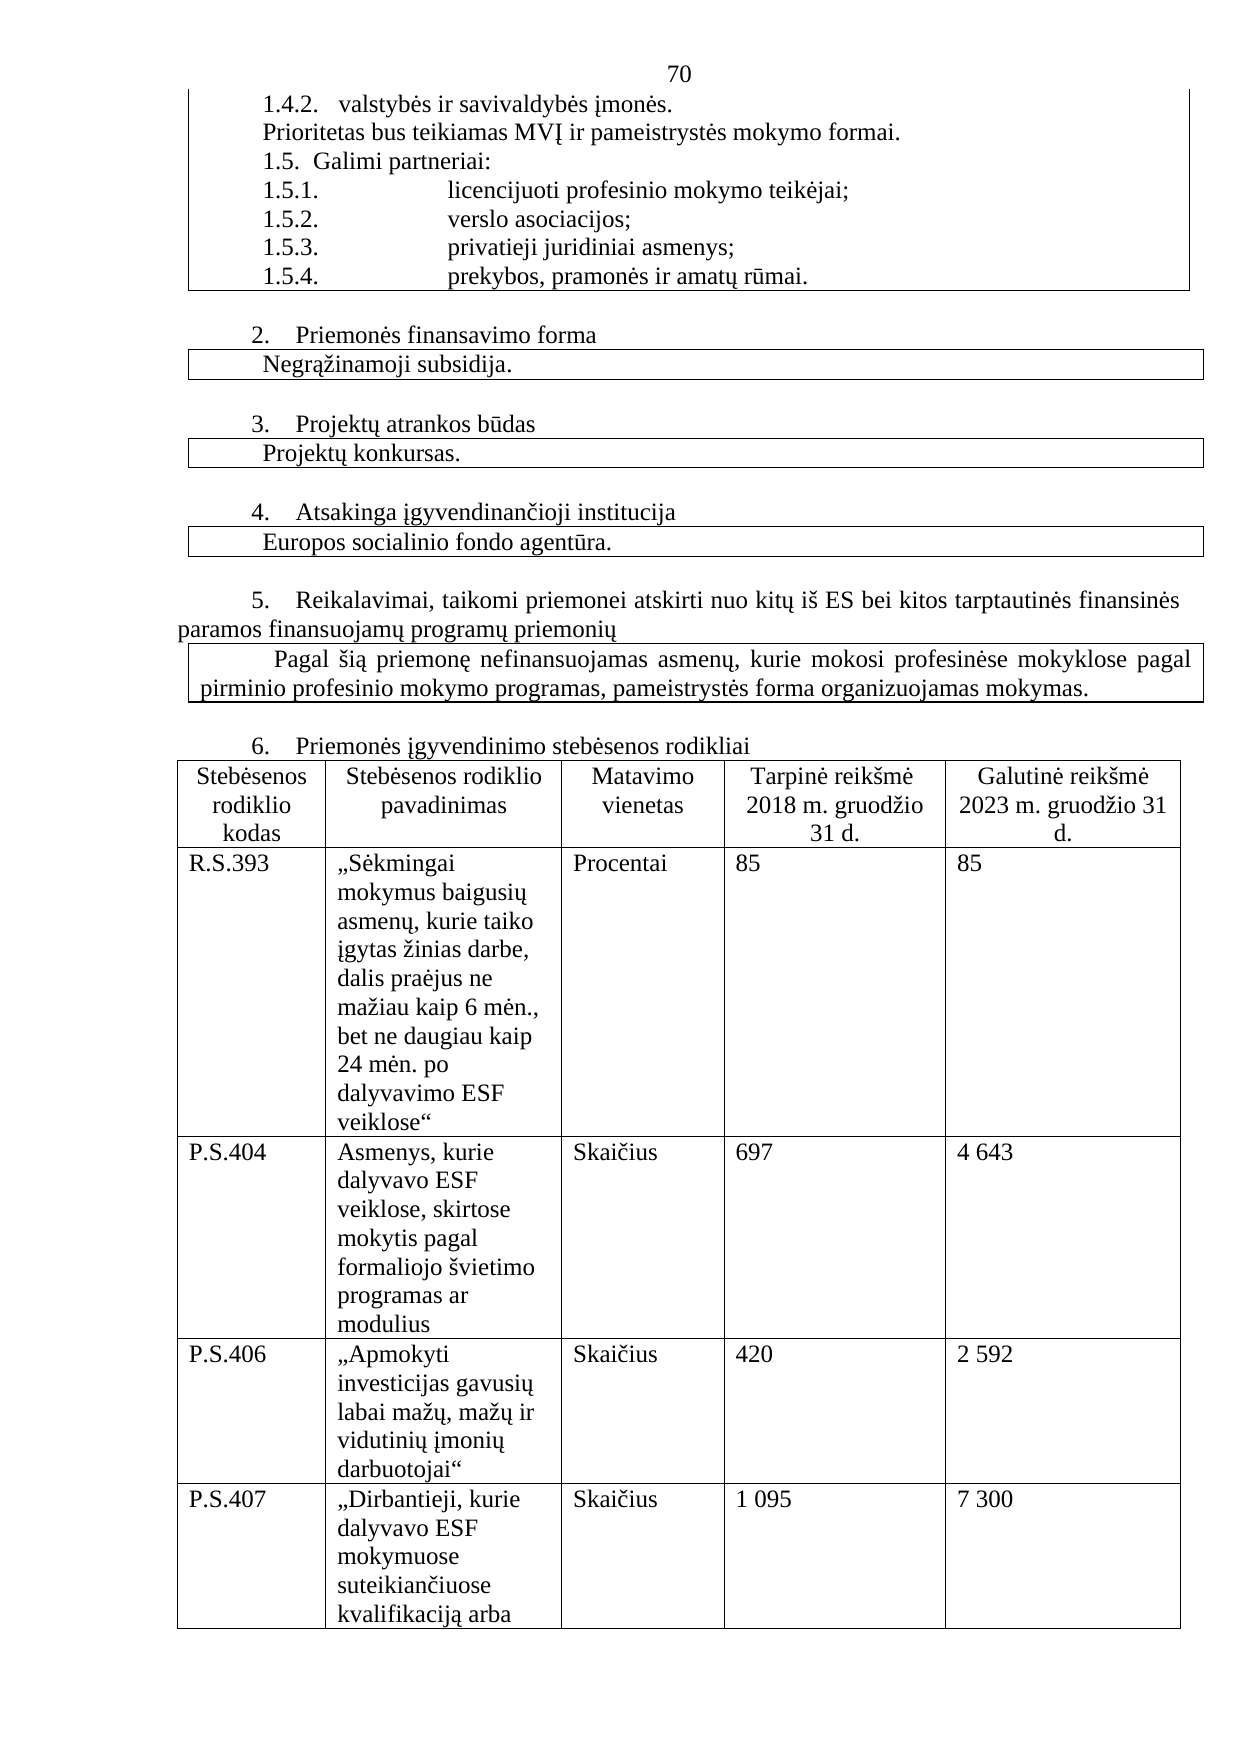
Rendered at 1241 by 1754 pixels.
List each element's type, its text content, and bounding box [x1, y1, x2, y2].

table_header Galutinė reikšmė 2023 m. gruodžio 31 d. [946, 761, 1180, 847]
table_cell Skaičius [562, 1484, 724, 1628]
table_header Tarpinė reikšmė 2018 m. gruodžio 31 d. [725, 761, 945, 847]
table_cell P.S.404 [178, 1137, 325, 1338]
table_cell P.S.406 [178, 1339, 325, 1483]
text 2. Priemonės finansavimo forma [251, 320, 1181, 348]
table_cell Skaičius [562, 1137, 724, 1338]
table_header Matavimo vienetas [562, 761, 724, 847]
table_header Pagal šią priemonę nefinansuojamas asmenų, kurie mokosi profesinėse mokyklose pagal pirminio profesinio mokymo programas, pameistrystės forma organizuojamas mokymas. [189, 644, 1203, 701]
table_cell 2 592 [946, 1339, 1180, 1483]
text 3. Projektų atrankos būdas [251, 409, 1181, 437]
table_cell „Apmokyti investicijas gavusių labai mažų, mažų ir vidutinių įmonių darbuotojai“ [326, 1339, 561, 1483]
table_cell 1.5. Galimi partneriai: 1.5.1. licencijuoti profesinio mokymo teikėjai; 1.5.2. verslo asociacijos; 1.5.3. privatieji juridiniai asmenys; 1.5.4. prekybos, pramonės ir amatų rūmai. [189, 146, 1189, 290]
table_cell Procentai [562, 848, 724, 1136]
table_header Europos socialinio fondo agentūra. [189, 527, 1203, 556]
table_cell 697 [725, 1137, 945, 1338]
table_header Stebėsenos rodiklio kodas [178, 761, 325, 847]
table_header Stebėsenos rodiklio pavadinimas [326, 761, 561, 847]
table_cell 1 095 [725, 1484, 945, 1628]
text 4. Atsakinga įgyvendinančioji institucija [251, 497, 1181, 526]
table_cell P.S.407 [178, 1484, 325, 1628]
table_header Projektų konkursas. [189, 439, 1203, 467]
text 6. Priemonės įgyvendinimo stebėsenos rodikliai [251, 731, 1181, 760]
table_cell 420 [725, 1339, 945, 1483]
table_cell „Dirbantieji, kurie dalyvavo ESF mokymuose suteikiančiuose kvalifikaciją arba [326, 1484, 561, 1628]
table_cell Asmenys, kurie dalyvavo ESF veiklose, skirtose mokytis pagal formaliojo švietimo programas ar modulius [326, 1137, 561, 1338]
table_cell 1.4.2. valstybės ir savivaldybės įmonės. Prioritetas bus teikiamas MVĮ ir pameistrystės mokymo formai. [189, 89, 1189, 146]
table_cell 85 [725, 848, 945, 1136]
table_cell „Sėkmingai mokymus baigusių asmenų, kurie taiko įgytas žinias darbe, dalis praėjus ne mažiau kaip 6 mėn., bet ne daugiau kaip 24 mėn. po dalyvavimo ESF veiklose“ [326, 848, 561, 1136]
table_cell 85 [946, 848, 1180, 1136]
table_header Negrąžinamoji subsidija. [189, 350, 1203, 379]
table_cell 7 300 [946, 1484, 1180, 1628]
table_cell R.S.393 [178, 848, 325, 1136]
table_cell 4 643 [946, 1137, 1180, 1338]
table_cell Skaičius [562, 1339, 724, 1483]
text 5. Reikalavimai, taikomi priemonei atskirti nuo kitų iš ES bei kitos tarptautinės finansinės paramos finansuojamų programų priemonių [177, 585, 1181, 643]
